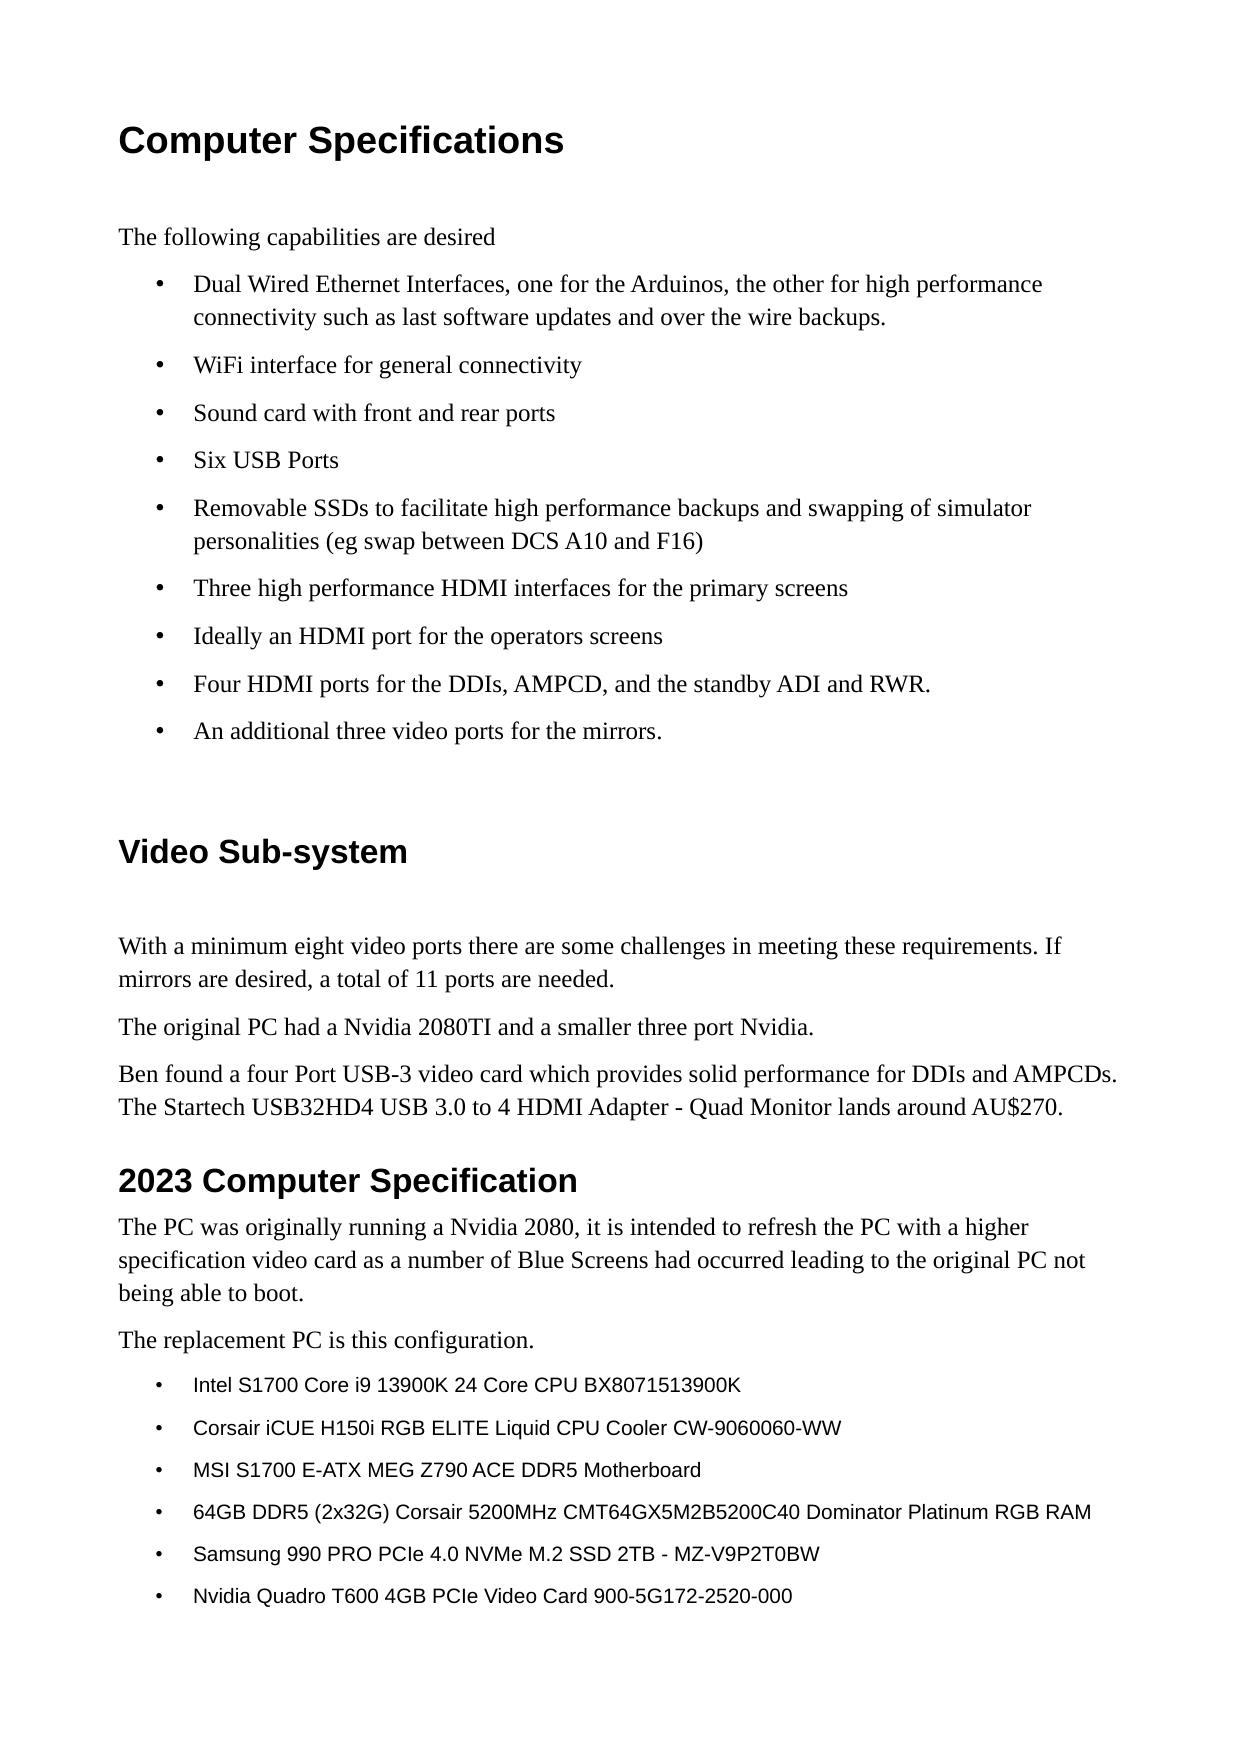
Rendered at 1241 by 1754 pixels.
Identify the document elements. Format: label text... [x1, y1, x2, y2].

list WiFi interface for general connectivity [156, 350, 1122, 379]
list Removable SSDs to facilitate high performance backups and swapping of simulator personalities (eg swap between DCS A10 and F16) [156, 493, 1122, 555]
list Four HDMI ports for the DDIs, AMPCD, and the standby ADI and RWR. [156, 669, 1122, 697]
list Nvidia Quadro T600 4GB PCIe Video Card 900-5G172-2520-000 [155, 1584, 1122, 1608]
subtitle Video Sub-system [118, 832, 1122, 871]
text Ben found a four Port USB-3 video card which provides solid performance for DDIs and AMPCDs. The Startech USB32HD4 USB 3.0 to 4 HDMI Adapter - Quad Monitor lands around AU$270. [118, 1059, 1122, 1121]
text With a minimum eight video ports there are some challenges in meeting these requirements. If mirrors are desired, a total of 11 ports are needed. [118, 931, 1122, 993]
list Dual Wired Ethernet Interfaces, one for the Arduinos, the other for high performance connectivity such as last software updates and over the wire backups. [156, 269, 1122, 331]
list 64GB DDR5 (2x32G) Corsair 5200MHz CMT64GX5M2B5200C40 Dominator Platinum RGB RAM [155, 1500, 1122, 1524]
list Three high performance HDMI interfaces for the primary screens [156, 573, 1122, 602]
list MSI S1700 E-ATX MEG Z790 ACE DDR5 Motherboard [155, 1458, 1122, 1482]
list Ideally an HDMI port for the operators screens [156, 621, 1122, 650]
text The following capabilities are desired [118, 222, 1122, 251]
list Intel S1700 Core i9 13900K 24 Core CPU BX8071513900K [155, 1373, 1122, 1397]
list Corsair iCUE H150i RGB ELITE Liquid CPU Cooler CW-9060060-WW [155, 1415, 1122, 1439]
subtitle 2023 Computer Specification [118, 1161, 1122, 1199]
list An additional three video ports for the mirrors. [156, 716, 1122, 745]
subtitle Computer Specifications [118, 118, 1122, 162]
text The original PC had a Nvidia 2080TI and a smaller three port Nvidia. [118, 1012, 1122, 1041]
list Sound card with front and rear ports [156, 398, 1122, 426]
text The PC was originally running a Nvidia 2080, it is intended to refresh the PC with a higher specification video card as a number of Blue Screens had occurred leading to the original PC not being able to boot. [118, 1212, 1122, 1307]
text The replacement PC is this configuration. [118, 1326, 1122, 1354]
list Samsung 990 PRO PCIe 4.0 NVMe M.2 SSD 2TB - MZ-V9P2T0BW [155, 1542, 1122, 1566]
list Six USB Ports [156, 445, 1122, 474]
